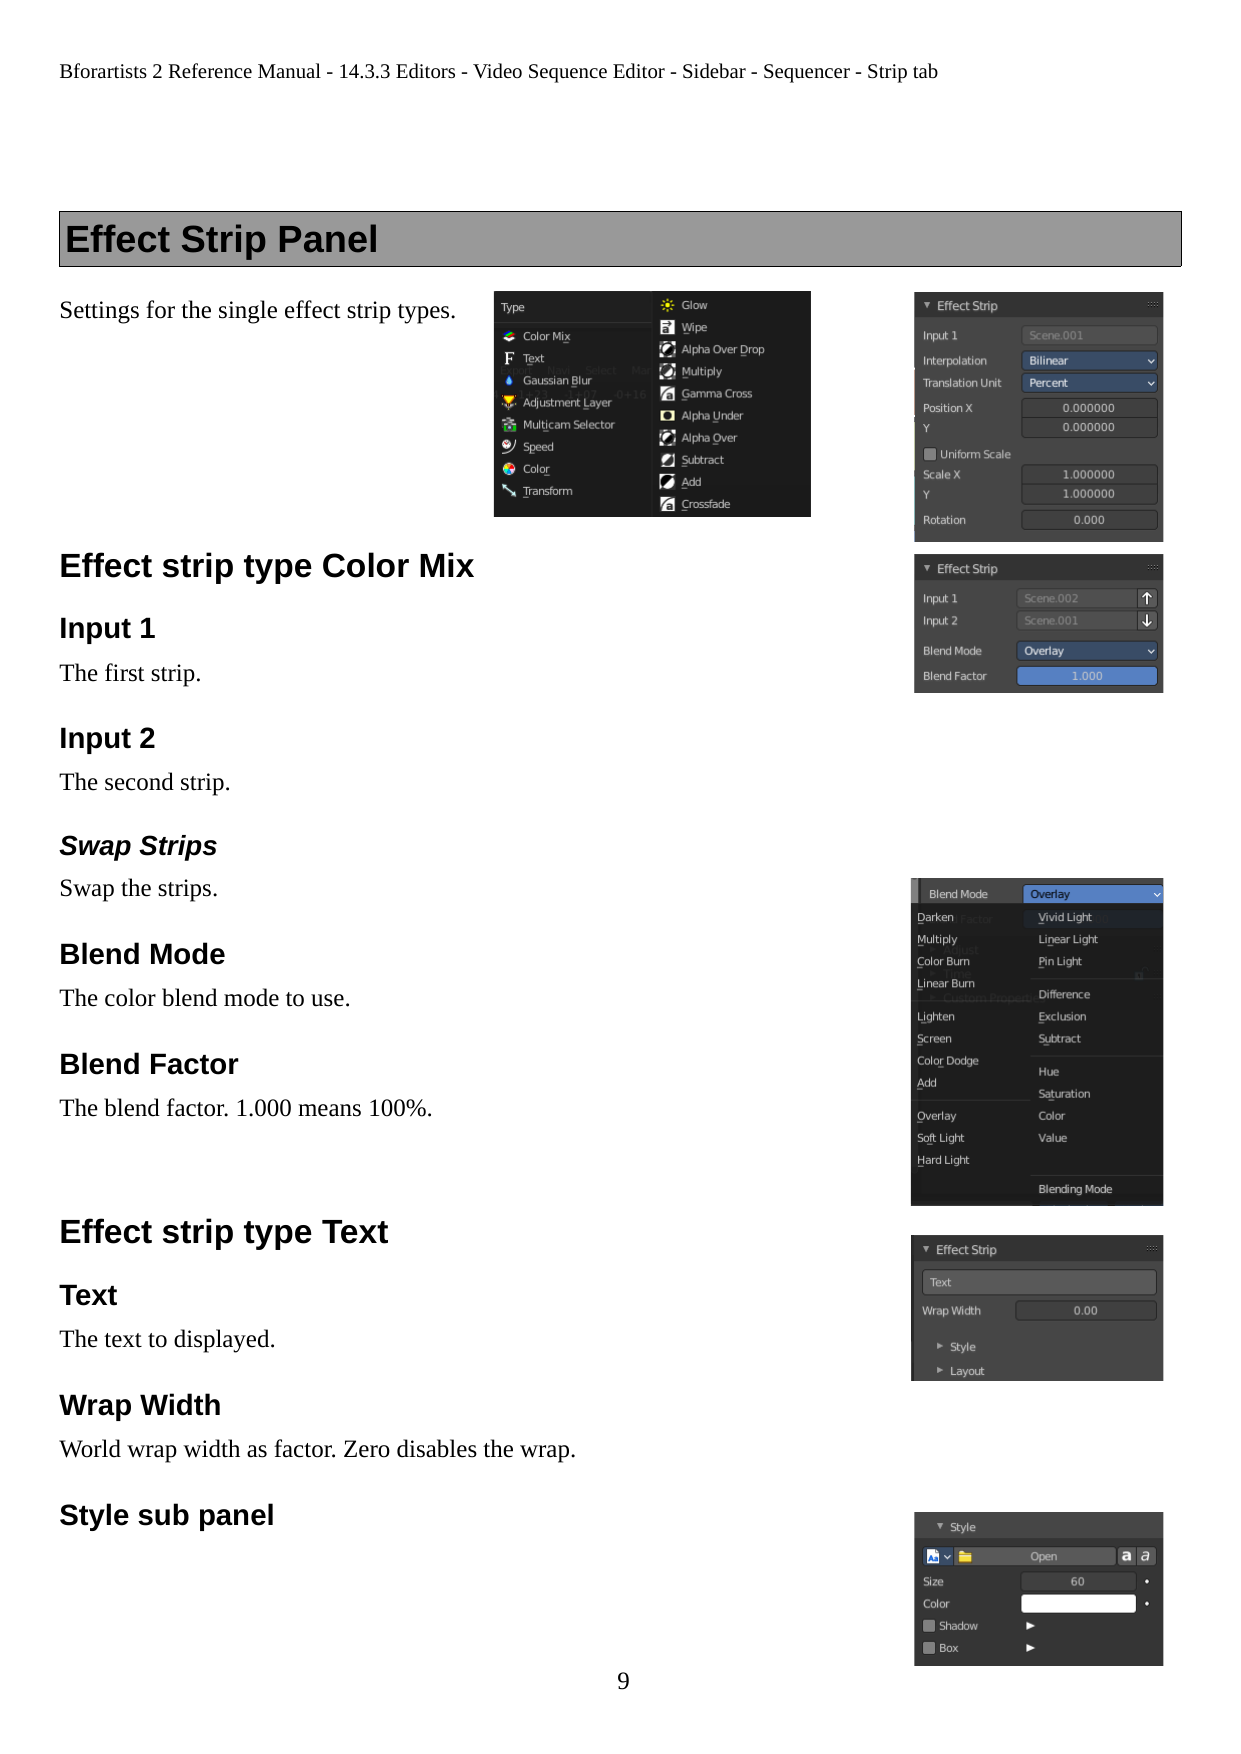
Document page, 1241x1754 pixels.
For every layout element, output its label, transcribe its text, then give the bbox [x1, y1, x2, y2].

text Swap the strips. [59, 873, 1181, 902]
picture [910, 878, 1164, 1206]
subtitle Blend Factor [59, 1047, 910, 1081]
text [1164, 658, 1181, 686]
subtitle Input 1 [59, 611, 914, 645]
subtitle Input 2 [59, 721, 1181, 755]
picture [911, 1235, 1164, 1381]
text The blend factor. 1.000 means 100%. [59, 1093, 910, 1122]
text The color blend mode to use. [59, 983, 910, 1012]
subtitle Swap Strips [59, 829, 1181, 861]
picture [914, 292, 1164, 542]
subtitle Style sub panel [59, 1498, 1181, 1531]
subtitle Effect strip type Text [59, 1212, 1181, 1251]
text The second strip. [59, 767, 1181, 796]
subtitle Wrap Width [59, 1388, 1181, 1422]
table_header Effect Strip Panel [60, 212, 1181, 266]
picture [914, 554, 1164, 693]
picture [914, 1512, 1164, 1666]
text [811, 295, 914, 323]
subtitle [1164, 1047, 1181, 1081]
subtitle [1164, 937, 1181, 971]
subtitle Effect strip type Color Mix [59, 546, 1181, 584]
text [1164, 1324, 1181, 1353]
text World wrap width as factor. Zero disables the wrap. [59, 1434, 1181, 1463]
text Settings for the single effect strip types. [59, 295, 493, 323]
picture [493, 291, 811, 517]
subtitle [1164, 611, 1181, 645]
text The first strip. [59, 658, 914, 686]
subtitle Text [59, 1278, 911, 1312]
text The text to displayed. [59, 1324, 911, 1353]
subtitle [1164, 1278, 1181, 1312]
subtitle Blend Mode [59, 937, 910, 971]
